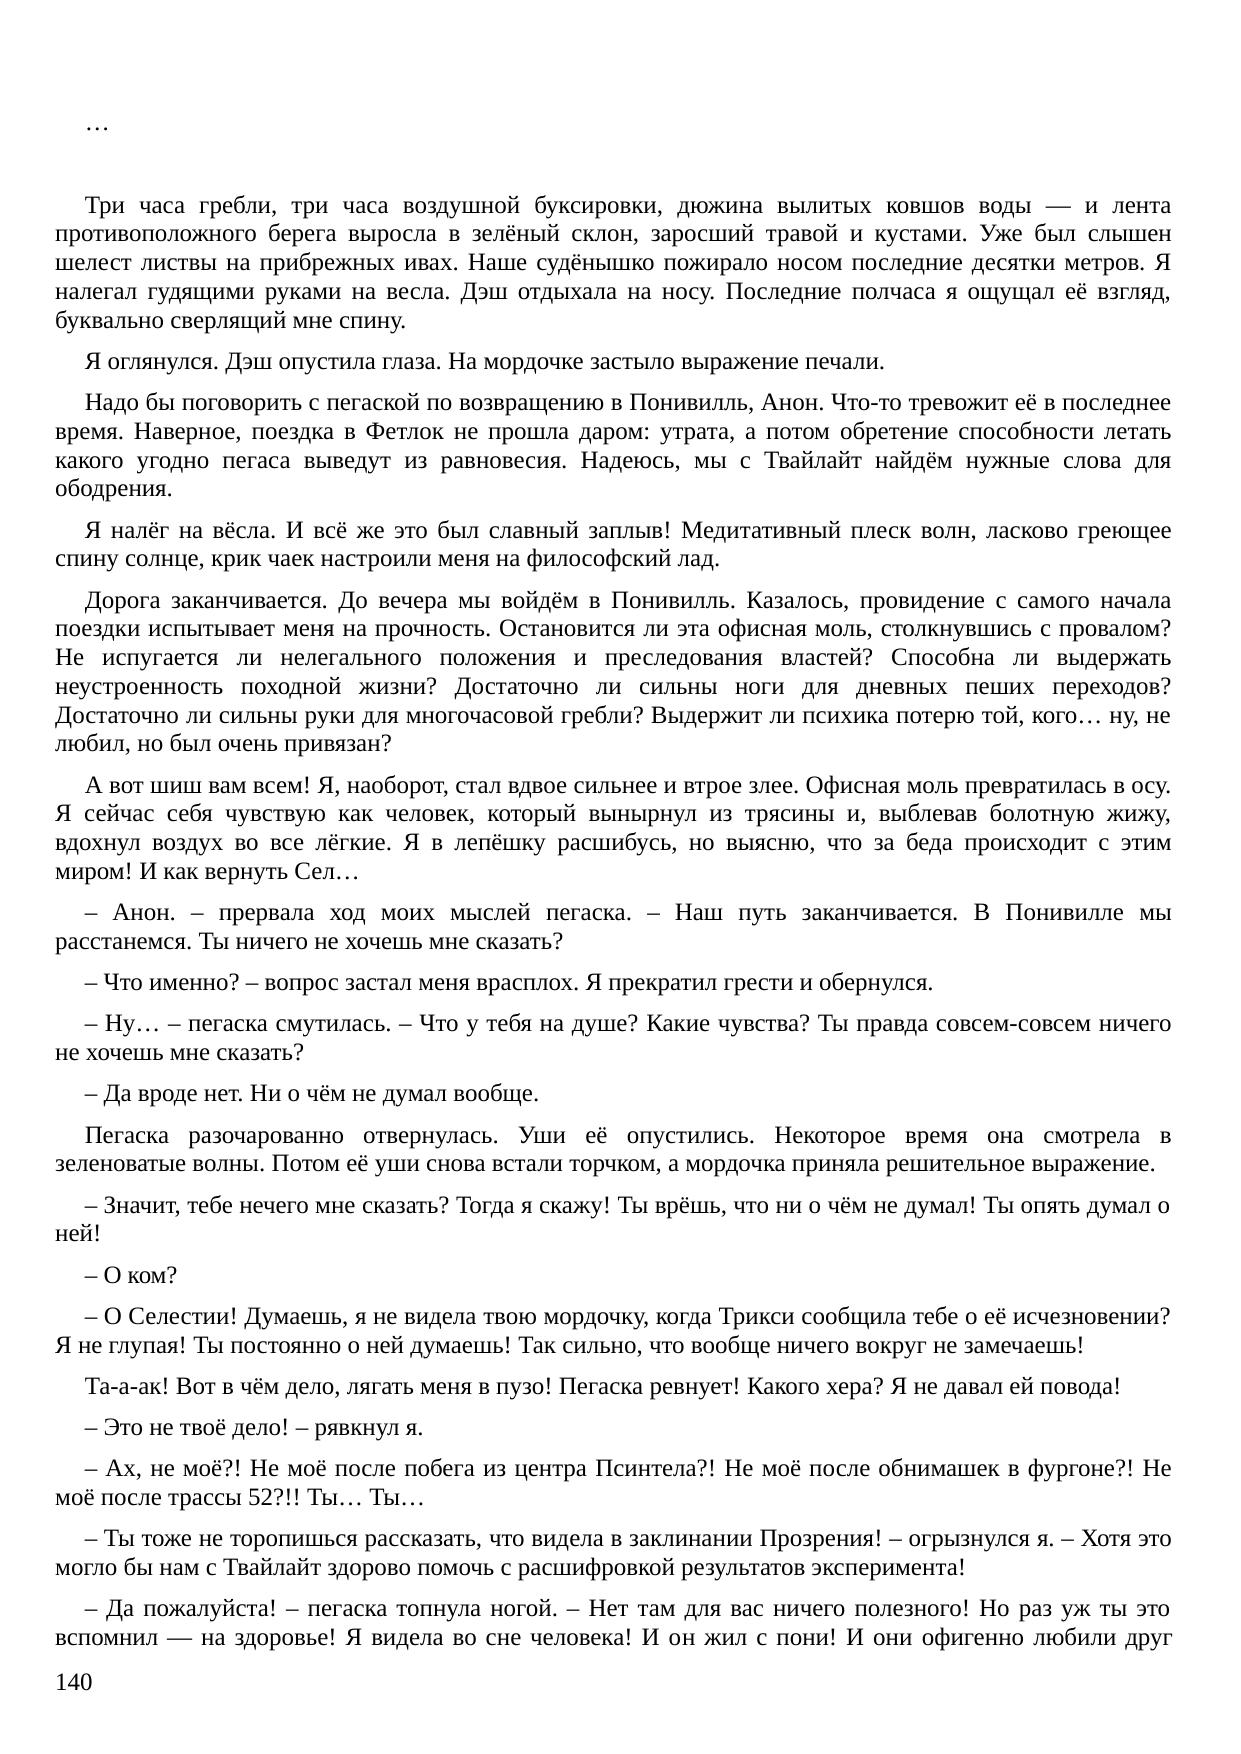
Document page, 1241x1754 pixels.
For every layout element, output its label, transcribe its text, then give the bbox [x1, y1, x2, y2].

text – Значит, тебе нечего мне сказать? Тогда я скажу! Ты врёшь, что ни о чём не думал! Ты опять думал о ней! [55, 1190, 1173, 1247]
text – Ты тоже не торопишься рассказать, что видела в заклинании Прозрения! – огрызнулся я. – Хотя это могло бы нам с Твайлайт здорово помочь с расшифровкой результатов эксперимента! [55, 1523, 1173, 1581]
text Дорога заканчивается. До вечера мы войдём в Понивилль. Казалось, провидение с самого начала поездки испытывает меня на прочность. Остановится ли эта офисная моль, столкнувшись с провалом? Не испугается ли нелегального положения и преследования властей? Способна ли выдержать неустроенность походной жизни? Достаточно ли сильны ноги для дневных пеших переходов? Достаточно ли сильны руки для многочасовой гребли? Выдержит ли психика потерю той, кого… ну, не любил, но был очень привязан? [55, 585, 1173, 757]
text Я оглянулся. Дэш опустила глаза. На мордочке застыло выражение печали. [55, 346, 1173, 375]
text Пегаска разочарованно отвернулась. Уши её опустились. Некоторое время она смотрела в зеленоватые волны. Потом её уши снова встали торчком, а мордочка приняла решительное выражение. [55, 1120, 1173, 1177]
text – О ком? [55, 1260, 1173, 1288]
text – Ну… – пегаска смутилась. – Что у тебя на душе? Какие чувства? Ты правда совсем-совсем ничего не хочешь мне сказать? [55, 1008, 1173, 1066]
text – Что именно? – вопрос застал меня врасплох. Я прекратил грести и обернулся. [55, 967, 1173, 996]
text – Да пожалуйста! – пегаска топнула ногой. – Нет там для вас ничего полезного! Но раз уж ты это вспомнил — на здоровье! Я видела во сне человека! И он жил с пони! И они офигенно любили друг [55, 1593, 1173, 1651]
text Три часа гребли, три часа воздушной буксировки, дюжина вылитых ковшов воды — и лента противоположного берега выросла в зелёный склон, заросший травой и кустами. Уже был слышен шелест листвы на прибрежных ивах. Наше судёнышко пожирало носом последние десятки метров. Я налегал гудящими руками на весла. Дэш отдыхала на носу. Последние полчаса я ощущал её взгляд, буквально сверлящий мне спину. [55, 190, 1173, 333]
text Та-а-ак! Вот в чём дело, лягать меня в пузо! Пегаска ревнует! Какого хера? Я не давал ей повода! [55, 1371, 1173, 1400]
text … [55, 107, 1173, 136]
text – Анон. – прервала ход моих мыслей пегаска. – Наш путь заканчивается. В Понивилле мы расстанемся. Ты ничего не хочешь мне сказать? [55, 897, 1173, 955]
text – О Селестии! Думаешь, я не видела твою мордочку, когда Трикси сообщила тебе о её исчезновении? Я не глупая! Ты постоянно о ней думаешь! Так сильно, что вообще ничего вокруг не замечаешь! [55, 1301, 1173, 1358]
text – Ах, не моё?! Не моё после побега из центра Псинтела?! Не моё после обнимашек в фургоне?! Не моё после трассы 52?!! Ты… Ты… [55, 1453, 1173, 1511]
text А вот шиш вам всем! Я, наоборот, стал вдвое сильнее и втрое злее. Офисная моль превратилась в осу. Я сейчас себя чувствую как человек, который вынырнул из трясины и, выблевав болотную жижу, вдохнул воздух во все лёгкие. Я в лепёшку расшибусь, но выясню, что за беда происходит с этим миром! И как вернуть Сел… [55, 770, 1173, 885]
text – Это не твоё дело! – рявкнул я. [55, 1412, 1173, 1441]
text Надо бы поговорить с пегаской по возвращению в Понивилль, Анон. Что-то тревожит её в последнее время. Наверное, поездка в Фетлок не прошла даром: утрата, а потом обретение способности летать какого угодно пегаса выведут из равновесия. Надеюсь, мы с Твайлайт найдём нужные слова для ободрения. [55, 387, 1173, 502]
text – Да вроде нет. Ни о чём не думал вообще. [55, 1078, 1173, 1107]
text Я налёг на вёсла. И всё же это был славный заплыв! Медитативный плеск волн, ласково греющее спину солнце, крик чаек настроили меня на философский лад. [55, 515, 1173, 572]
